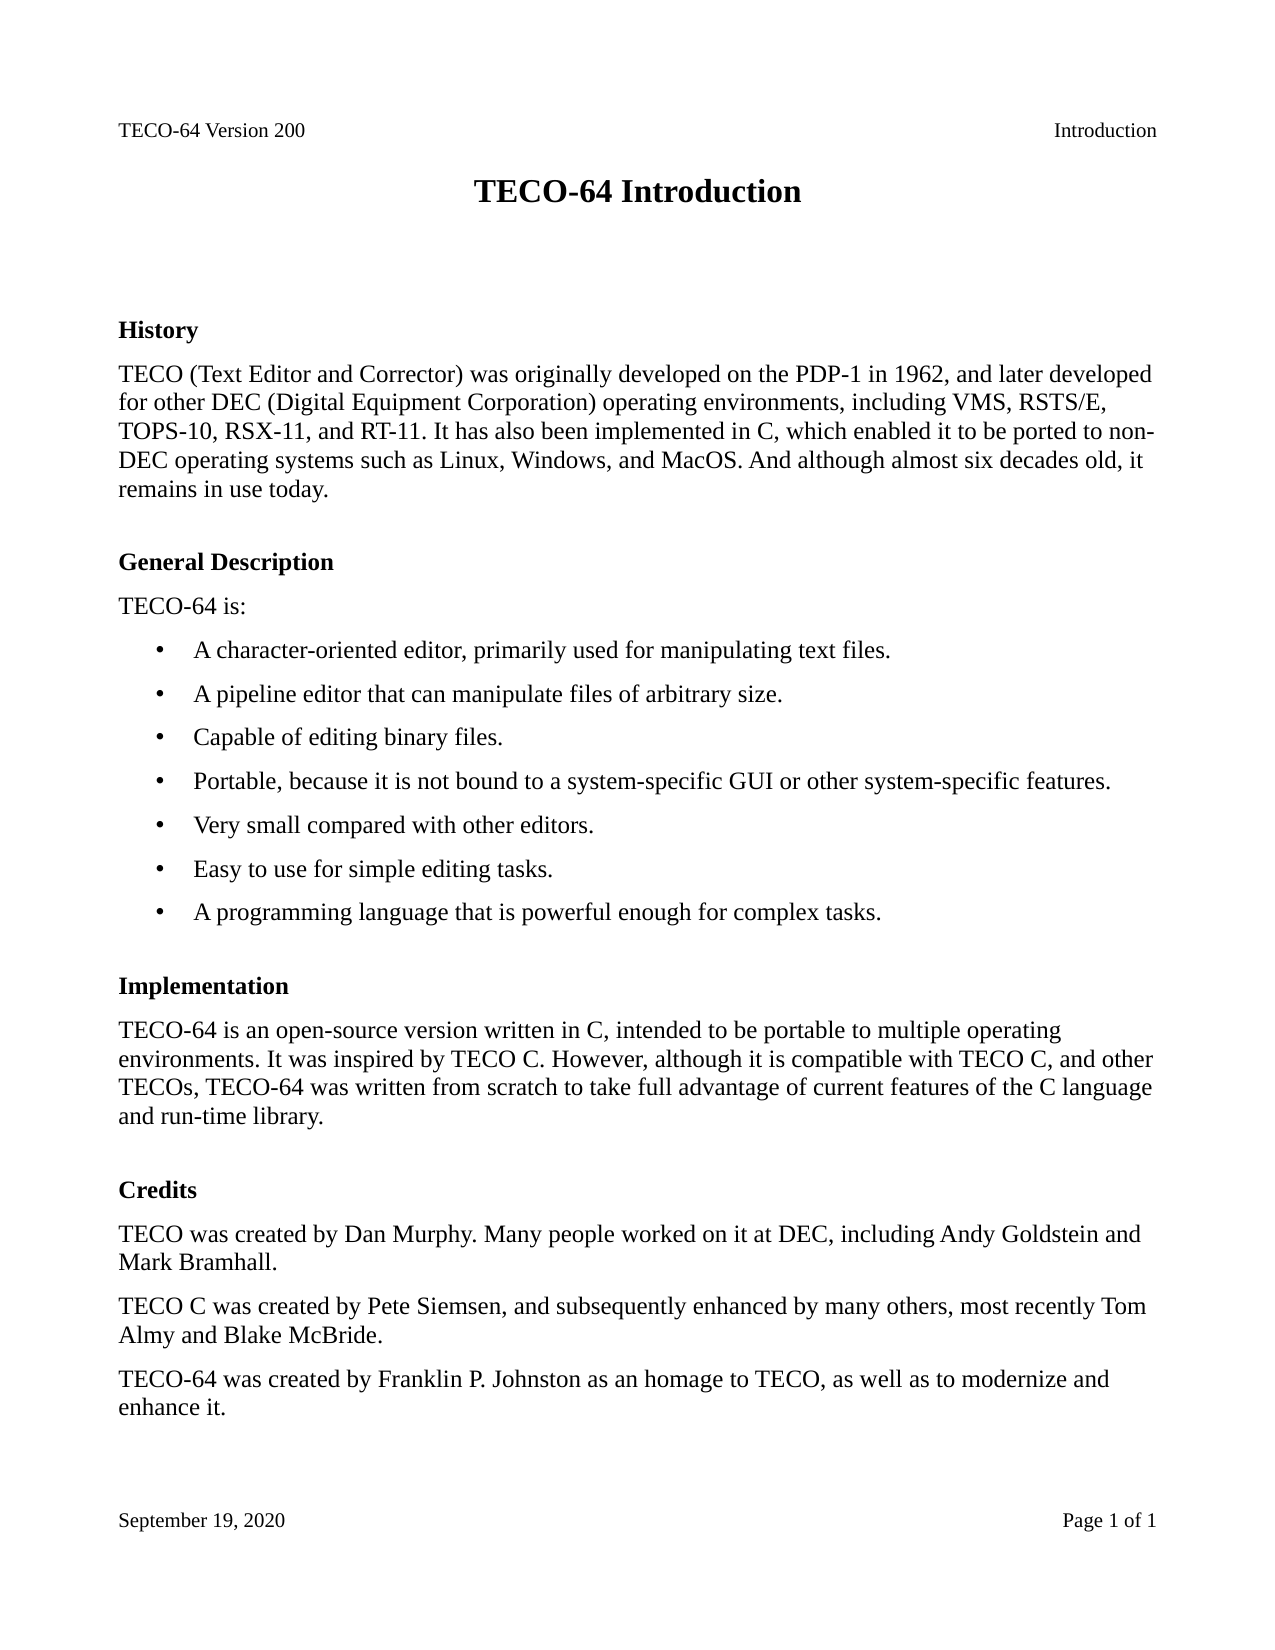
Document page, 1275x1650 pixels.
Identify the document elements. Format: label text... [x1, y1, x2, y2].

list A character-oriented editor, primarily used for manipulating text files. [156, 635, 1157, 664]
text Implementation [118, 971, 1157, 1000]
text TECO-64 Introduction [118, 172, 1157, 210]
text TECO was created by Dan Murphy. Many people worked on it at DEC, including Andy Goldstein and Mark Bramhall. [118, 1219, 1157, 1276]
text Credits [118, 1175, 1157, 1204]
text History [118, 315, 1157, 344]
list Easy to use for simple editing tasks. [156, 854, 1157, 882]
text General Description [118, 547, 1157, 576]
list Portable, because it is not bound to a system-specific GUI or other system-specific features. [156, 766, 1157, 795]
text TECO (Text Editor and Corrector) was originally developed on the PDP-1 in 1962, and later developed for other DEC (Digital Equipment Corporation) operating environments, including VMS, RSTS/E, TOPS-10, RSX-11, and RT-11. It has also been implemented in C, which enabled it to be ported to non-DEC operating systems such as Linux, Windows, and MacOS. And although almost six decades old, it remains in use today. [118, 359, 1157, 502]
text TECO-64 is: [118, 591, 1157, 620]
text TECO-64 was created by Franklin P. Johnston as an homage to TECO, as well as to modernize and enhance it. [118, 1364, 1157, 1421]
list Capable of editing binary files. [156, 722, 1157, 751]
list A pipeline editor that can manipulate files of arbitrary size. [156, 679, 1157, 707]
list A programming language that is powerful enough for complex tasks. [156, 897, 1157, 926]
text TECO C was created by Pete Siemsen, and subsequently enhanced by many others, most recently Tom Almy and Blake McBride. [118, 1291, 1157, 1349]
text TECO-64 is an open-source version written in C, intended to be portable to multiple operating environments. It was inspired by TECO C. However, although it is compatible with TECO C, and other TECOs, TECO-64 was written from scratch to take full advantage of current features of the C language and run-time library. [118, 1015, 1157, 1130]
list Very small compared with other editors. [156, 810, 1157, 839]
